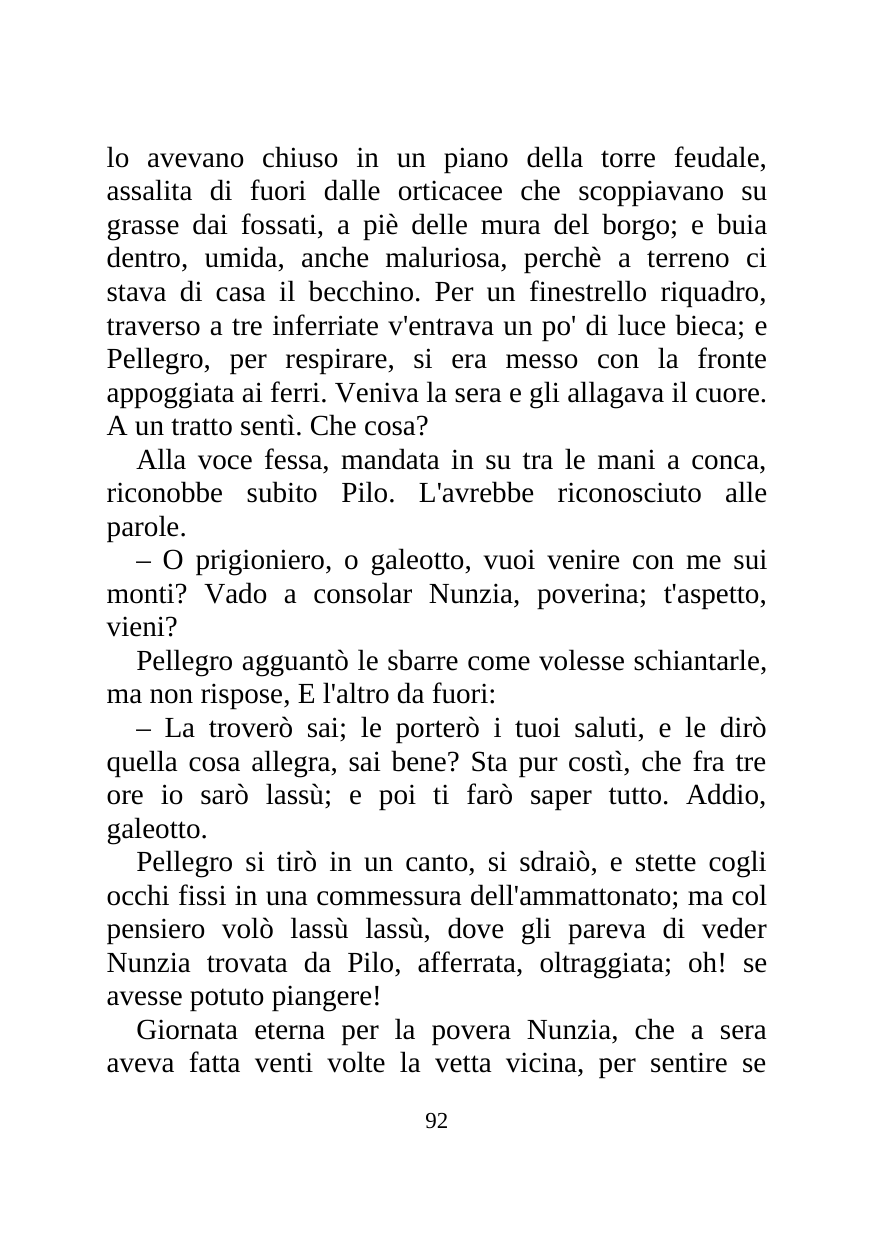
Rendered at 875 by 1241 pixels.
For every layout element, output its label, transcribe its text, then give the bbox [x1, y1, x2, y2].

text lo avevano chiuso in un piano della torre feudale, assalita di fuori dalle orticacee che scoppiavano su grasse dai fossati, a piè delle mura del borgo; e buia dentro, umida, anche maluriosa, perchè a terreno ci stava di casa il becchino. Per un finestrello riquadro, traverso a tre inferriate v'entrava un po' di luce bieca; e Pellegro, per respirare, si era messo con la fronte appoggiata ai ferri. Veniva la sera e gli allagava il cuore. A un tratto sentì. Che cosa? [106, 140, 768, 442]
text – O prigioniero, o galeotto, vuoi venire con me sui monti? Vado a consolar Nunzia, poverina; t'aspetto, vieni? [106, 542, 768, 643]
text Pellegro agguantò le sbarre come volesse schiantarle, ma non rispose, E l'altro da fuori: [106, 643, 768, 710]
text Pellegro si tirò in un canto, si sdraiò, e stette cogli occhi fissi in una commessura dell'ammattonato; ma col pensiero volò lassù lassù, dove gli pareva di veder Nunzia trovata da Pilo, afferrata, oltraggiata; oh! se avesse potuto piangere! [106, 844, 768, 1012]
text – La troverò sai; le porterò i tuoi saluti, e le dirò quella cosa allegra, sai bene? Sta pur costì, che fra tre ore io sarò lassù; e poi ti farò saper tutto. Addio, galeotto. [106, 710, 768, 844]
text Alla voce fessa, mandata in su tra le mani a conca, riconobbe subito Pilo. L'avrebbe riconosciuto alle parole. [106, 442, 768, 542]
text Giornata eterna per la povera Nunzia, che a sera aveva fatta venti volte la vetta vicina, per sentire se [106, 1012, 768, 1079]
